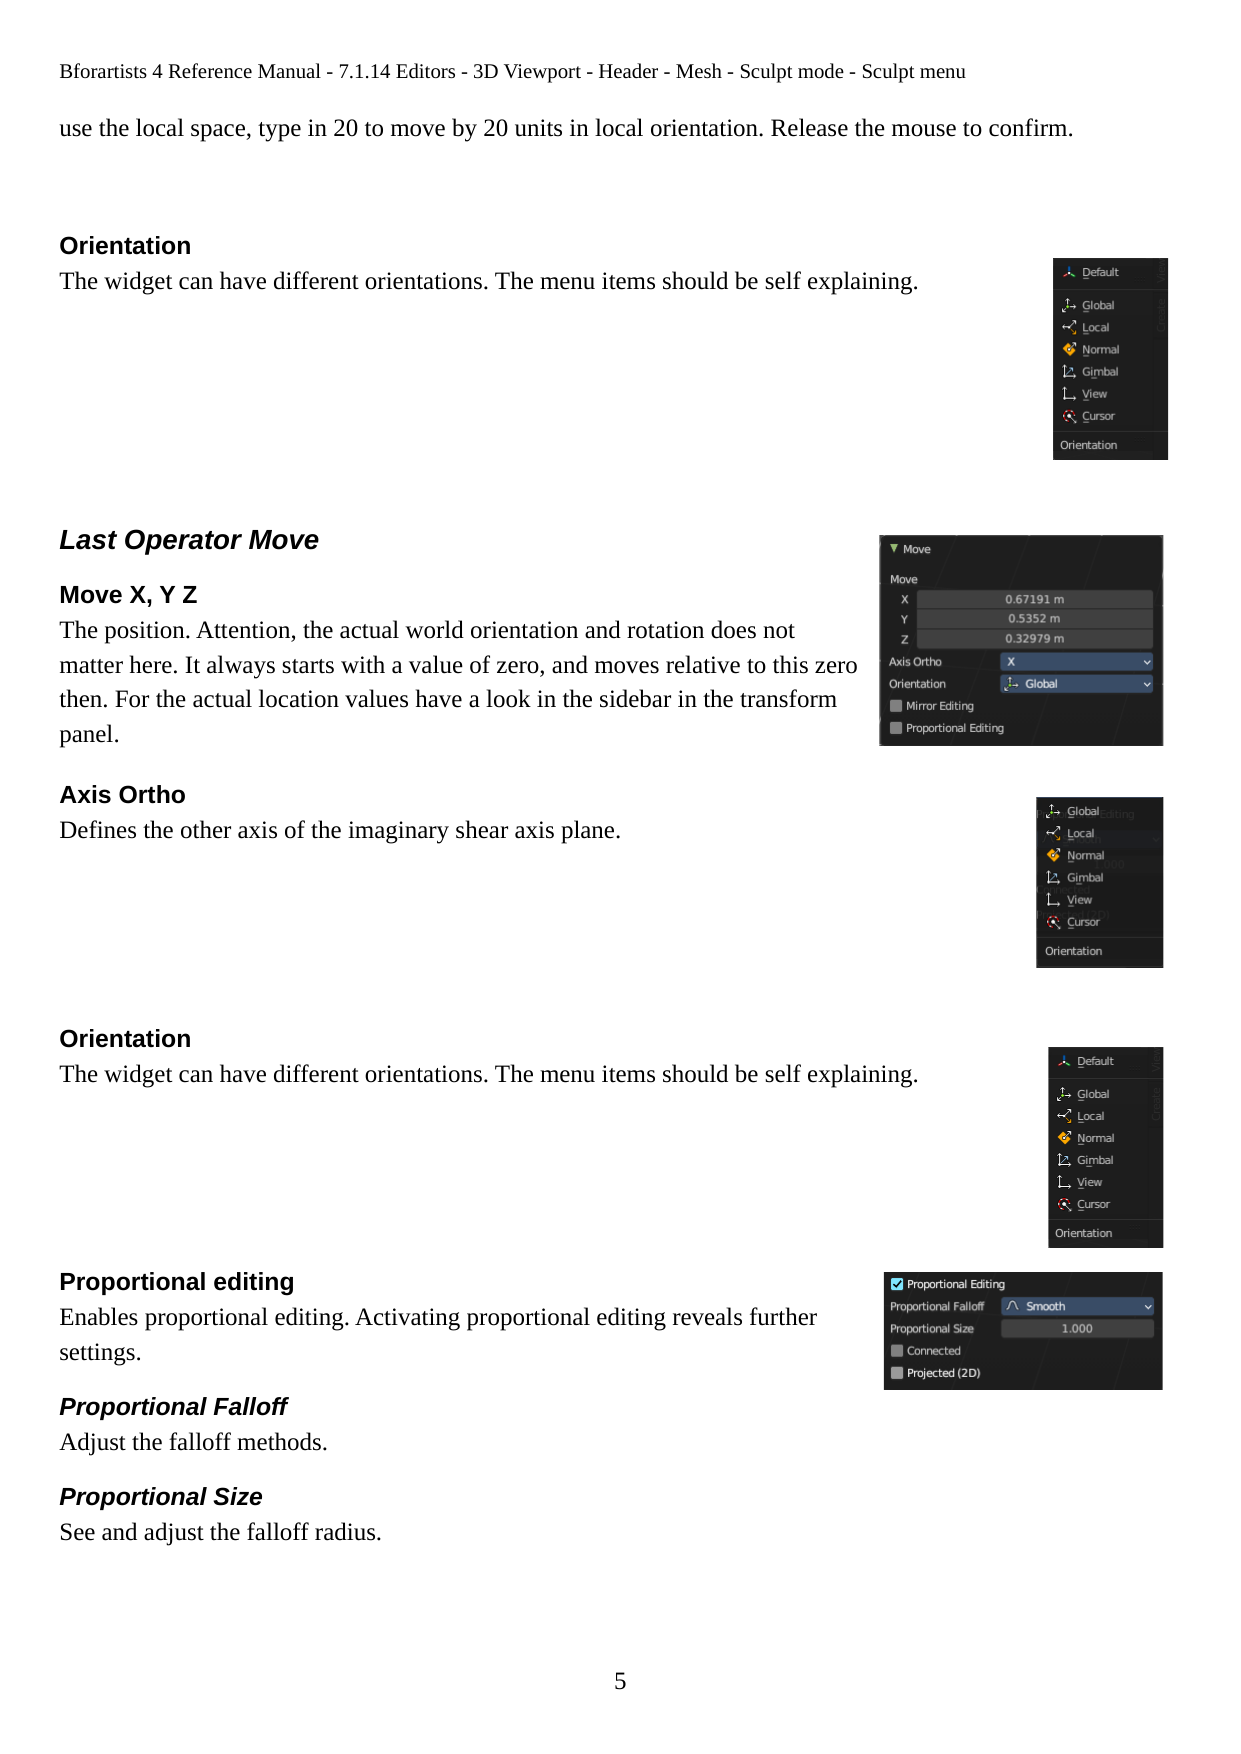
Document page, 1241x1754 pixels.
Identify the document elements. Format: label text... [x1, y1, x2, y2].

text Defines the other axis of the imaginary shear axis plane. [59, 815, 1036, 844]
subtitle Proportional editing [59, 1267, 1181, 1296]
text use the local space, type in 20 to move by 20 units in local orientation. Release the mouse to confirm. [59, 113, 1181, 141]
text Adjust the falloff methods. [59, 1427, 1181, 1456]
subtitle Orientation [59, 1024, 1181, 1052]
subtitle Proportional Size [59, 1482, 1181, 1511]
picture [883, 1272, 1163, 1390]
picture [1048, 1047, 1164, 1248]
text The widget can have different orientations. The menu items should be self explaining. [59, 266, 1053, 294]
subtitle Move X, Y Z [59, 581, 879, 609]
subtitle Proportional Falloff [59, 1392, 1181, 1421]
text The position. Attention, the actual world orientation and rotation does not matter here. It always starts with a value of zero, and moves relative to this zero then. For the actual location values have a look in the sidebar in the transform panel. [59, 615, 1181, 747]
subtitle [1164, 581, 1181, 609]
text See and adjust the falloff radius. [59, 1517, 1181, 1546]
subtitle Orientation [59, 231, 1181, 259]
subtitle Axis Ortho [59, 780, 1181, 809]
picture [1053, 258, 1169, 460]
picture [1036, 797, 1164, 968]
text The widget can have different orientations. The menu items should be self explaining. [59, 1059, 1048, 1087]
subtitle Last Operator Move [59, 524, 1181, 556]
text Enables proportional editing. Activating proportional editing reveals further settings. [59, 1302, 883, 1365]
picture [879, 535, 1164, 746]
